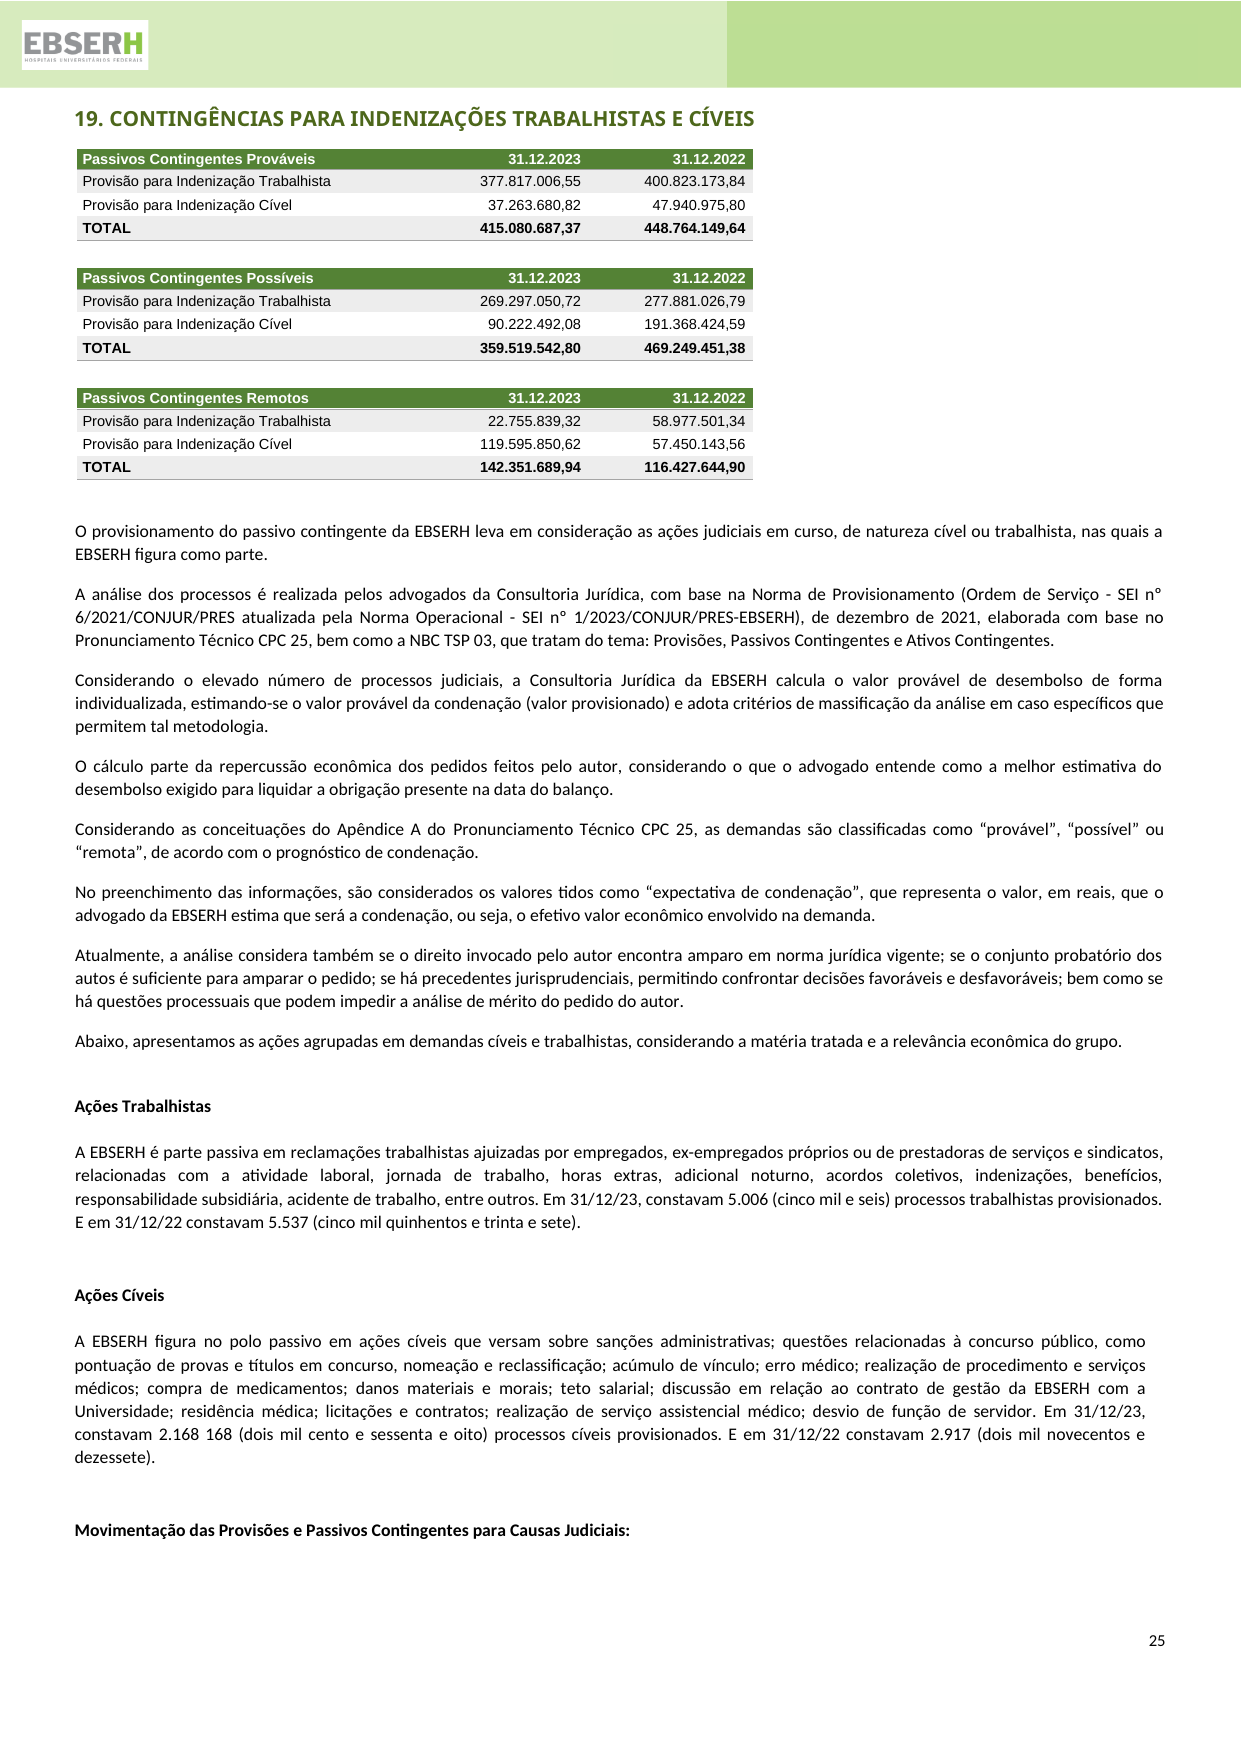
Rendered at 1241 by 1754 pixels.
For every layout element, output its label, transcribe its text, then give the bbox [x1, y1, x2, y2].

table_cell Provisão para Indenização Trabalhista [77, 290, 472, 312]
table_cell [472, 241, 588, 265]
table_cell 57.450.143,56 [588, 432, 753, 456]
table_cell 31.12.2023 [472, 388, 588, 408]
table_cell 400.823.173,84 [588, 170, 753, 193]
text A análise dos processos é realizada pelos advogados da Consultoria Jurídica, com base na Norma de Provisionamento (Ordem de Serviço - SEI nº 6/2021/CONJUR/PRES atualizada pela Norma Operacional - SEI nº 1/2023/CONJUR/PRES-EBSERH), de dezembro de 2021, elaborada com base no Pronunciamento Técnico CPC 25, bem como a NBC TSP 03, que tratam do tema: Provisões, Passivos Contingentes e Ativos Contingentes. [75, 583, 1165, 651]
text No preenchimento das informações, são considerados os valores tidos como “expectativa de condenação”, que representa o valor, em reais, que o advogado da EBSERH estima que será a condenação, ou seja, o efetivo valor econômico envolvido na demanda. [75, 881, 1165, 926]
text Ações Trabalhistas [74, 1095, 1149, 1116]
text Ações Cíveis [74, 1284, 1149, 1306]
table_cell Provisão para Indenização Trabalhista [77, 170, 472, 193]
table_cell Provisão para Indenização Cível [77, 432, 472, 456]
table_cell [588, 241, 753, 265]
table_cell 277.881.026,79 [588, 290, 753, 312]
table_cell 37.263.680,82 [472, 193, 588, 216]
table_cell Passivos Contingentes Possíveis [77, 268, 472, 289]
text Atualmente, a análise considera também se o direito invocado pelo autor encontra amparo em norma jurídica vigente; se o conjunto probatório dos autos é suficiente para amparar o pedido; se há precedentes jurisprudenciais, permitindo confrontar decisões favoráveis e desfavoráveis; bem como se há questões processuais que podem impedir a análise de mérito do pedido do autor. [75, 944, 1165, 1012]
text A EBSERH figura no polo passivo em ações cíveis que versam sobre sanções administrativas; questões relacionadas à concurso público, como pontuação de provas e títulos em concurso, nomeação e reclassificação; acúmulo de vínculo; erro médico; realização de procedimento e serviços médicos; compra de medicamentos; danos materiais e morais; teto salarial; discussão em relação ao contrato de gestão da EBSERH com a Universidade; residência médica; licitações e contratos; realização de serviço assistencial médico; desvio de função de servidor. Em 31/12/23, constavam 2.168 168 (dois mil cento e sessenta e oito) processos cíveis provisionados. E em 31/12/22 constavam 2.917 (dois mil novecentos e dezessete). [74, 1331, 1149, 1468]
table_cell 142.351.689,94 [472, 456, 588, 479]
table_cell TOTAL [77, 216, 472, 240]
text Considerando as conceituações do Apêndice A do Pronunciamento Técnico CPC 25, as demandas são classificadas como “provável”, “possível” ou “remota”, de acordo com o prognóstico de condenação. [75, 818, 1165, 863]
table_cell 31.12.2022 [588, 388, 753, 408]
table_cell 415.080.687,37 [472, 216, 588, 240]
text Abaixo, apresentamos as ações agrupadas em demandas cíveis e trabalhistas, considerando a matéria tratada e a relevância econômica do grupo. [75, 1030, 1165, 1052]
table_cell TOTAL [77, 336, 472, 360]
table_cell TOTAL [77, 456, 472, 479]
table_cell 58.977.501,34 [588, 410, 753, 432]
text A EBSERH é parte passiva em reclamações trabalhistas ajuizadas por empregados, ex-empregados próprios ou de prestadoras de serviços e sindicatos, relacionadas com a atividade laboral, jornada de trabalho, horas extras, adicional noturno, acordos coletivos, indenizações, benefícios, responsabilidade subsidiária, acidente de trabalho, entre outros. Em 31/12/23, constavam 5.006 (cinco mil e seis) processos trabalhistas provisionados. E em 31/12/22 constavam 5.537 (cinco mil quinhentos e trinta e sete). [75, 1141, 1165, 1232]
text Movimentação das Provisões e Passivos Contingentes para Causas Judiciais: [74, 1519, 1149, 1541]
table_cell [472, 361, 588, 385]
table_cell [77, 241, 472, 265]
table_cell Passivos Contingentes Remotos [77, 388, 472, 408]
table_cell 22.755.839,32 [472, 410, 588, 432]
table_cell Provisão para Indenização Cível [77, 313, 472, 336]
table_cell 31.12.2022 [588, 268, 753, 289]
table_cell 469.249.451,38 [588, 336, 753, 360]
table_cell Provisão para Indenização Cível [77, 193, 472, 216]
table_header Passivos Contingentes Prováveis [77, 149, 472, 169]
table_cell 269.297.050,72 [472, 290, 588, 312]
table_cell [75, 361, 472, 385]
table_cell 31.12.2023 [472, 268, 588, 289]
table_cell 359.519.542,80 [472, 336, 588, 360]
text Considerando o elevado número de processos judiciais, a Consultoria Jurídica da EBSERH calcula o valor provável de desembolso de forma individualizada, estimando-se o valor provável da condenação (valor provisionado) e adota critérios de massificação da análise em caso específicos que permitem tal metodologia. [75, 669, 1165, 737]
text O cálculo parte da repercussão econômica dos pedidos feitos pelo autor, considerando o que o advogado entende como a melhor estimativa do desembolso exigido para liquidar a obrigação presente na data do balanço. [75, 755, 1165, 800]
table_cell [588, 361, 753, 385]
table_cell 377.817.006,55 [472, 170, 588, 193]
table_header 31.12.2022 [588, 149, 753, 169]
table_cell Provisão para Indenização Trabalhista [77, 410, 472, 432]
table_cell 90.222.492,08 [472, 313, 588, 336]
table_cell 116.427.644,90 [588, 456, 753, 479]
table_cell 47.940.975,80 [588, 193, 753, 216]
table_cell 191.368.424,59 [588, 313, 753, 336]
table_cell 119.595.850,62 [472, 432, 588, 456]
table_header 31.12.2023 [472, 149, 588, 169]
list CONTINGÊNCIAS PARA INDENIZAÇÕES TRABALHISTAS E CÍVEIS [74, 104, 1165, 133]
text O provisionamento do passivo contingente da EBSERH leva em consideração as ações judiciais em curso, de natureza cível ou trabalhista, nas quais a EBSERH figura como parte. [75, 520, 1165, 565]
table_cell 448.764.149,64 [588, 216, 753, 240]
